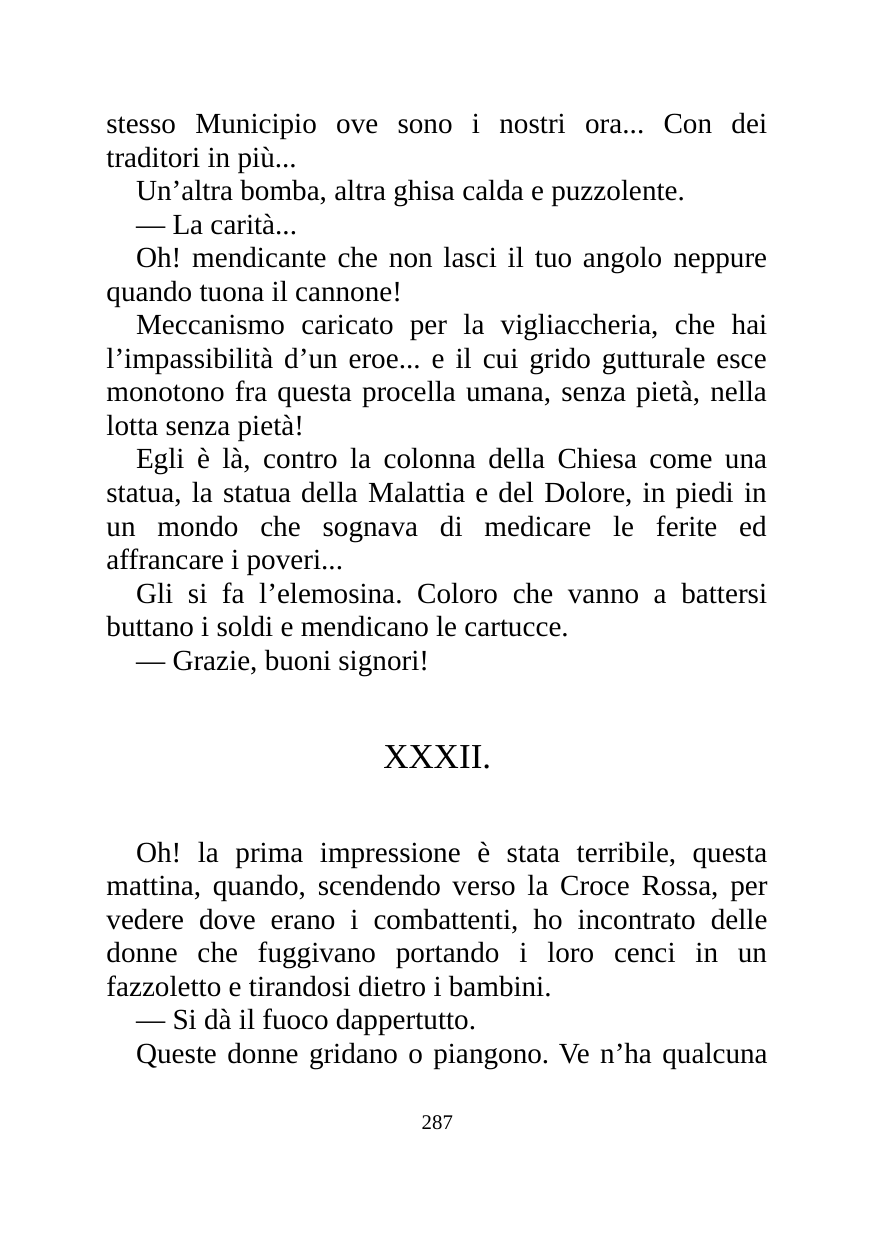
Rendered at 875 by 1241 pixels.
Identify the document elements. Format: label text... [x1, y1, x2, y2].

text Oh! la prima impressione è stata terribile, questa mattina, quando, scendendo verso la Croce Rossa, per vedere dove erano i combattenti, ho incontrato delle donne che fuggivano portando i loro cenci in un fazzoletto e tirandosi dietro i bambini. [106, 835, 768, 1002]
text stesso Municipio ove sono i nostri ora... Con dei traditori in più... [106, 106, 768, 173]
text Un’altra bomba, altra ghisa calda e puzzolente. [106, 173, 768, 207]
text — Grazie, buoni signori! [106, 643, 768, 676]
text Egli è là, contro la colonna della Chiesa come una statua, la statua della Malattia e del Dolore, in piedi in un mondo che sognava di medicare le ferite ed affrancare i poveri... [106, 442, 768, 576]
text Meccanismo caricato per la vigliaccheria, che hai l’impassibilità d’un eroe... e il cui grido gutturale esce monotono fra questa procella umana, senza pietà, nella lotta senza pietà! [106, 307, 768, 442]
text — Si dà il fuoco dappertutto. [106, 1002, 768, 1036]
text Oh! mendicante che non lasci il tuo angolo neppure quando tuona il cannone! [106, 240, 768, 307]
subtitle XXXII. [106, 736, 768, 776]
text Gli si fa l’elemosina. Coloro che vanno a battersi buttano i soldi e mendicano le cartucce. [106, 576, 768, 643]
text Queste donne gridano o piangono. Ve n’ha qualcuna [106, 1036, 768, 1069]
text — La carità... [106, 207, 768, 240]
